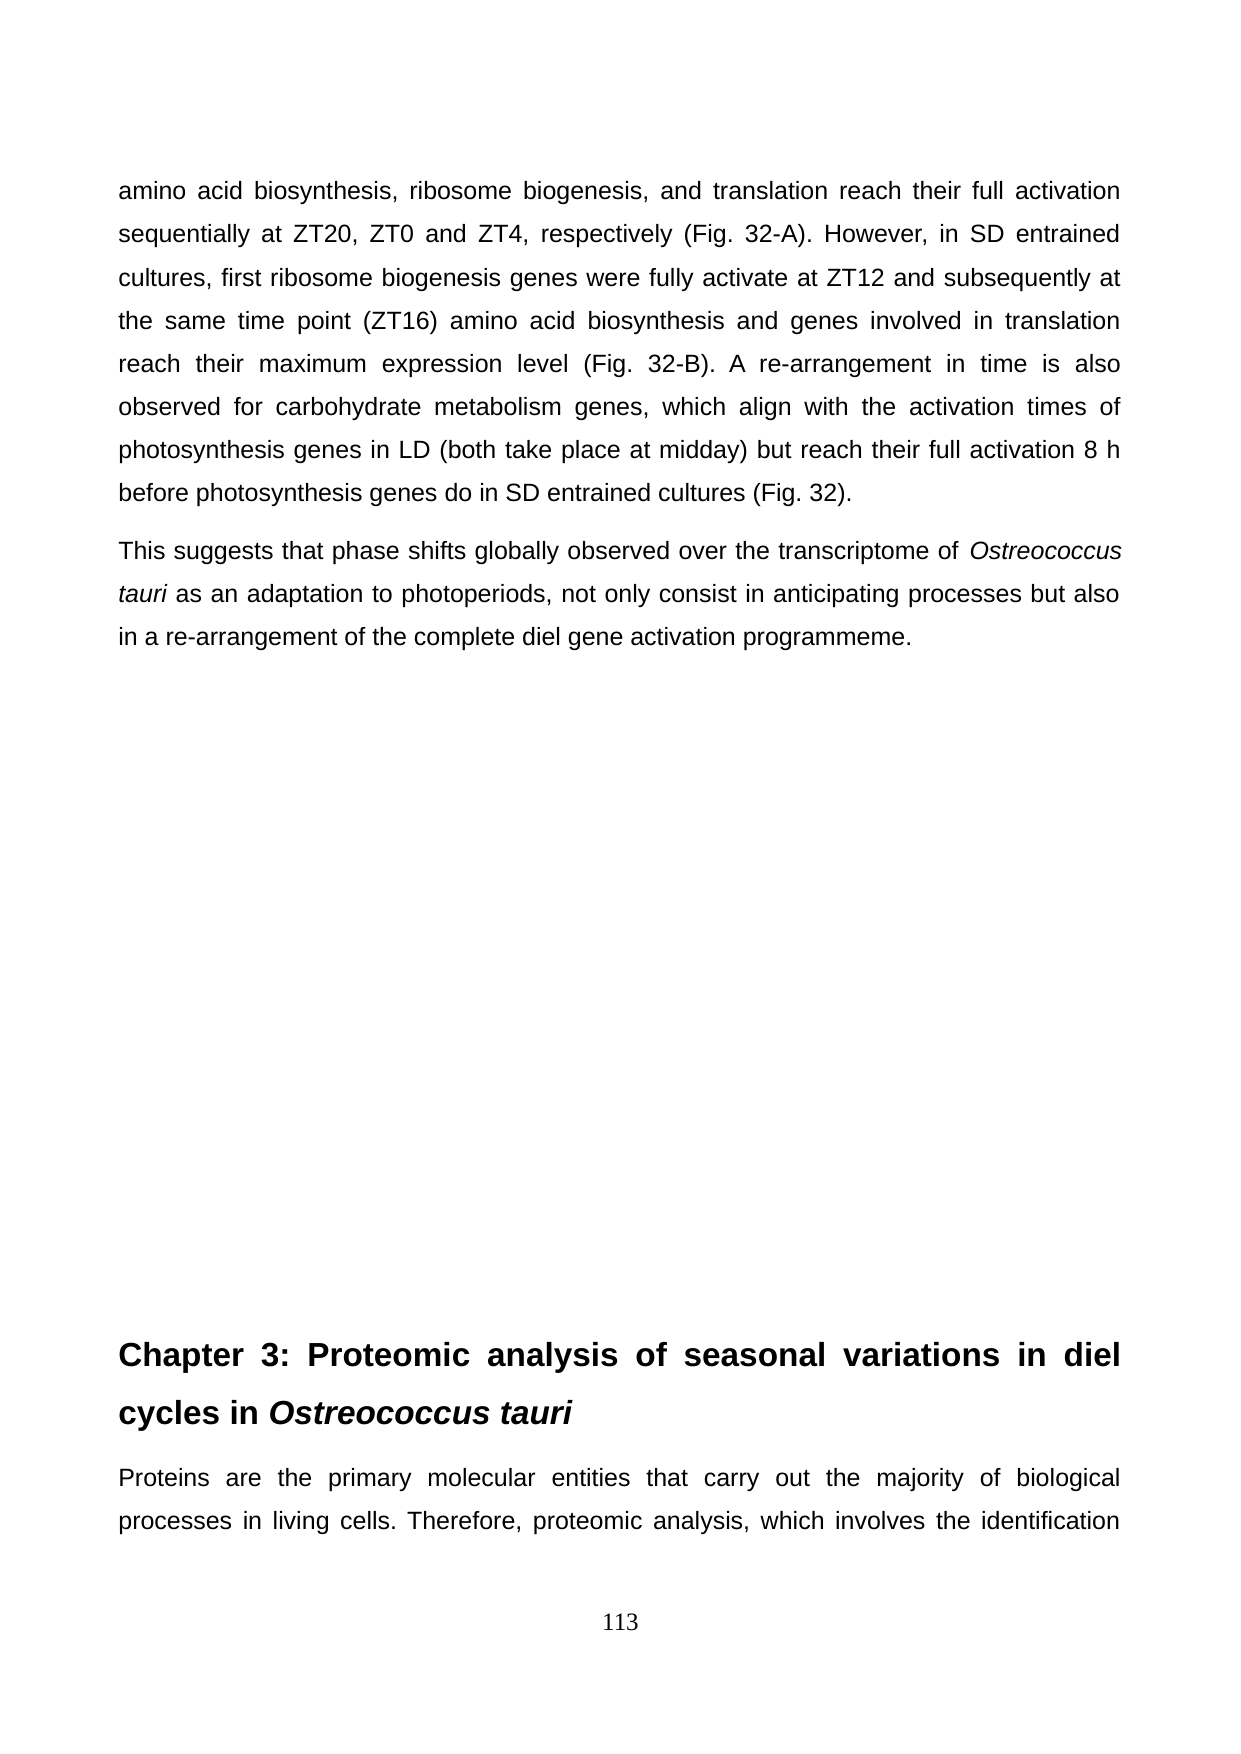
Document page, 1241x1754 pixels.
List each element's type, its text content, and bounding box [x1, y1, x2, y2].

text Proteins are the primary molecular entities that carry out the majority of biological processes in living cells. Therefore, proteomic analysis, which involves the identification [118, 1463, 1122, 1535]
text amino acid biosynthesis, ribosome biogenesis, and translation reach their full activation sequentially at ZT20, ZT0 and ZT4, respectively (Fig. 32-A). However, in SD entrained cultures, first ribosome biogenesis genes were fully activate at ZT12 and subsequently at the same time point (ZT16) amino acid biosynthesis and genes involved in translation reach their maximum expression level (Fig. 32-B). A re-arrangement in time is also observed for carbohydrate metabolism genes, which align with the activation times of photosynthesis genes in LD (both take place at midday) but reach their full activation 8 h before photosynthesis genes do in SD entrained cultures (Fig. 32). [118, 176, 1122, 507]
subtitle Chapter 3: Proteomic analysis of seasonal variations in diel cycles in Ostreococcus tauri [118, 1336, 1122, 1432]
text This suggests that phase shifts globally observed over the transcriptome of Ostreococcus tauri as an adaptation to photoperiods, not only consist in anticipating processes but also in a re-arrangement of the complete diel gene activation programmeme. [118, 536, 1122, 651]
